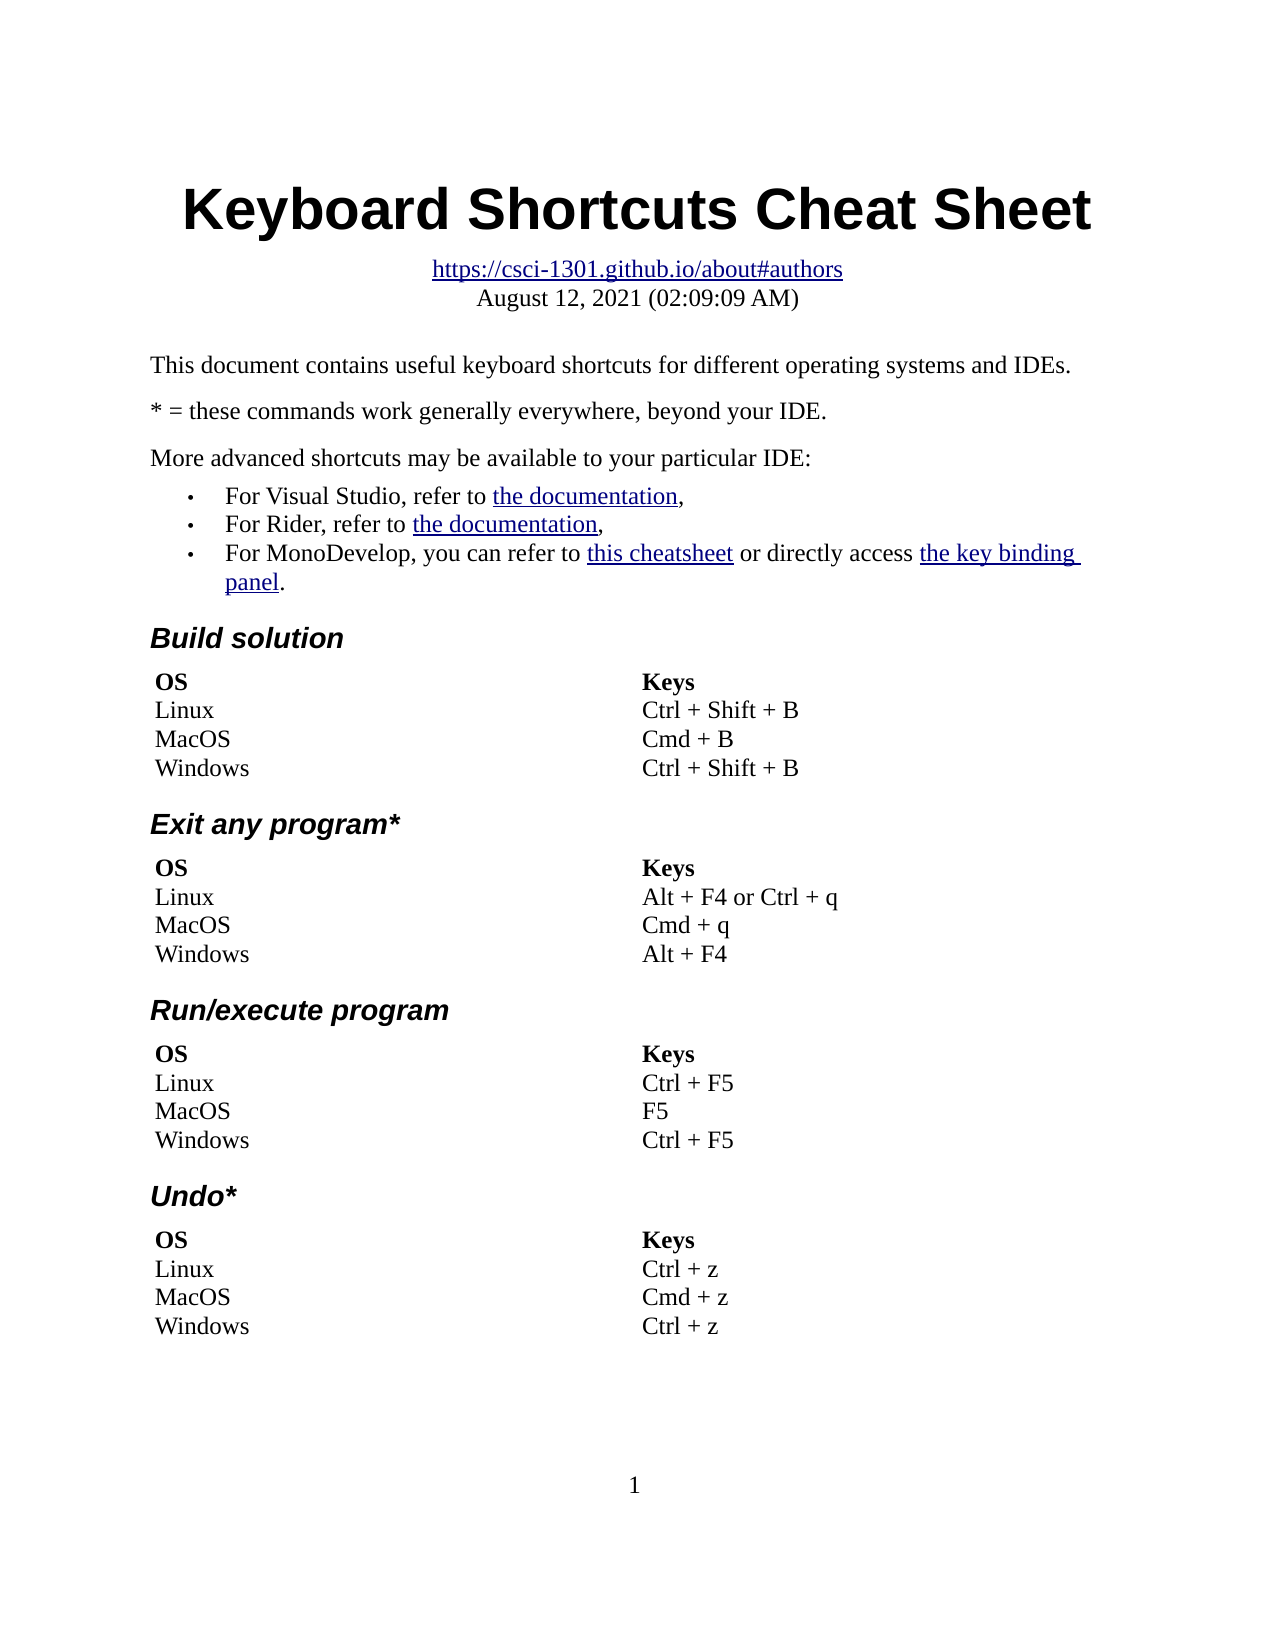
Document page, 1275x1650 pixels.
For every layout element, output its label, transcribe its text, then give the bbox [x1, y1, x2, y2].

table_cell Linux [150, 1068, 637, 1096]
table_cell Ctrl + z [638, 1254, 1125, 1282]
table_header OS [150, 853, 637, 882]
table_cell Ctrl + z [638, 1311, 1125, 1340]
subtitle Run/execute program [150, 993, 1125, 1026]
table_cell Windows [150, 753, 637, 782]
table_cell Ctrl + F5 [638, 1068, 1125, 1096]
table_header Keys [638, 853, 1125, 882]
table_header OS [150, 1225, 637, 1254]
table_header Keys [638, 667, 1125, 696]
subtitle Undo* [150, 1179, 1125, 1212]
table_cell MacOS [150, 910, 637, 939]
table_cell Linux [150, 696, 637, 724]
table_cell Linux [150, 882, 637, 910]
table_cell Cmd + q [638, 910, 1125, 939]
table_cell Ctrl + F5 [638, 1125, 1125, 1154]
table_cell Windows [150, 1311, 637, 1340]
text August 12, 2021 (02:09:09 AM) [150, 283, 1125, 312]
list For Rider, refer to the documentation, [187, 509, 1125, 538]
table_header OS [150, 1039, 637, 1068]
table_cell Cmd + z [638, 1283, 1125, 1311]
table_cell Linux [150, 1254, 637, 1282]
table_cell Alt + F4 [638, 939, 1125, 968]
table_cell Ctrl + Shift + B [638, 753, 1125, 782]
table_header Keys [638, 1225, 1125, 1254]
table_cell Windows [150, 939, 637, 968]
table_cell Windows [150, 1125, 637, 1154]
text More advanced shortcuts may be available to your particular IDE: [150, 443, 1125, 472]
list For Visual Studio, refer to the documentation, [187, 481, 1125, 509]
table_header Keys [638, 1039, 1125, 1068]
subtitle Exit any program* [150, 807, 1125, 840]
text * = these commands work generally everywhere, beyond your IDE. [150, 396, 1125, 425]
table_cell MacOS [150, 724, 637, 753]
table_cell MacOS [150, 1096, 637, 1125]
title Keyboard Shortcuts Cheat Sheet [150, 175, 1125, 242]
table_cell Cmd + B [638, 724, 1125, 753]
text https://csci-1301.github.io/about#authors [150, 254, 1125, 283]
table_cell Ctrl + Shift + B [638, 696, 1125, 724]
text This document contains useful keyboard shortcuts for different operating systems and IDEs. [150, 350, 1125, 378]
table_cell F5 [638, 1096, 1125, 1125]
table_cell MacOS [150, 1283, 637, 1311]
table_header OS [150, 667, 637, 696]
list For MonoDevelop, you can refer to this cheatsheet or directly access the key binding panel. [187, 538, 1125, 596]
table_cell Alt + F4 or Ctrl + q [638, 882, 1125, 910]
subtitle Build solution [150, 621, 1125, 654]
